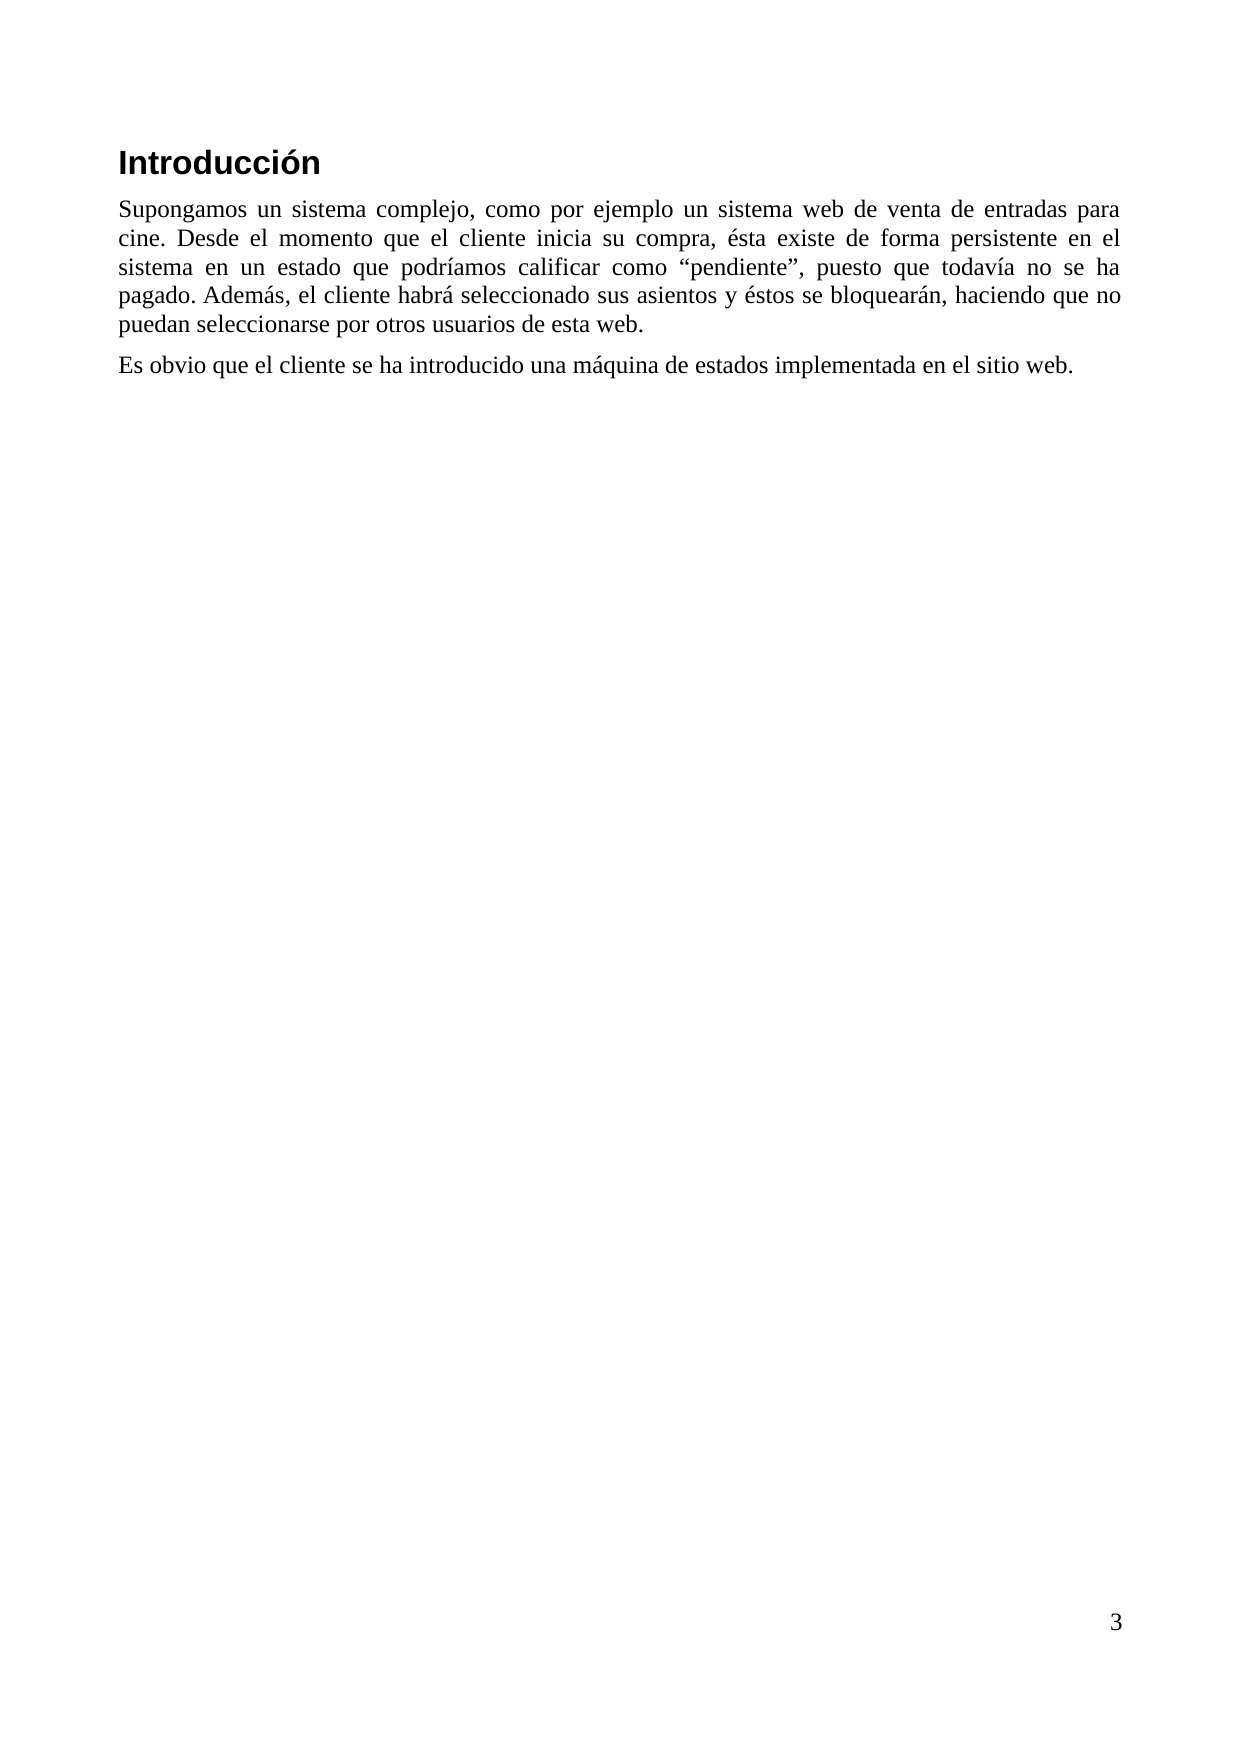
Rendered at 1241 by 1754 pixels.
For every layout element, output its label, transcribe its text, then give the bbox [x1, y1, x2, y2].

subtitle Introducción [118, 143, 1122, 182]
text Supongamos un sistema complejo, como por ejemplo un sistema web de venta de entradas para cine. Desde el momento que el cliente inicia su compra, ésta existe de forma persistente en el sistema en un estado que podríamos calificar como “pendiente”, puesto que todavía no se ha pagado. Además, el cliente habrá seleccionado sus asientos y éstos se bloquearán, haciendo que no puedan seleccionarse por otros usuarios de esta web. [118, 194, 1122, 338]
text Es obvio que el cliente se ha introducido una máquina de estados implementada en el sitio web. [118, 351, 1122, 379]
